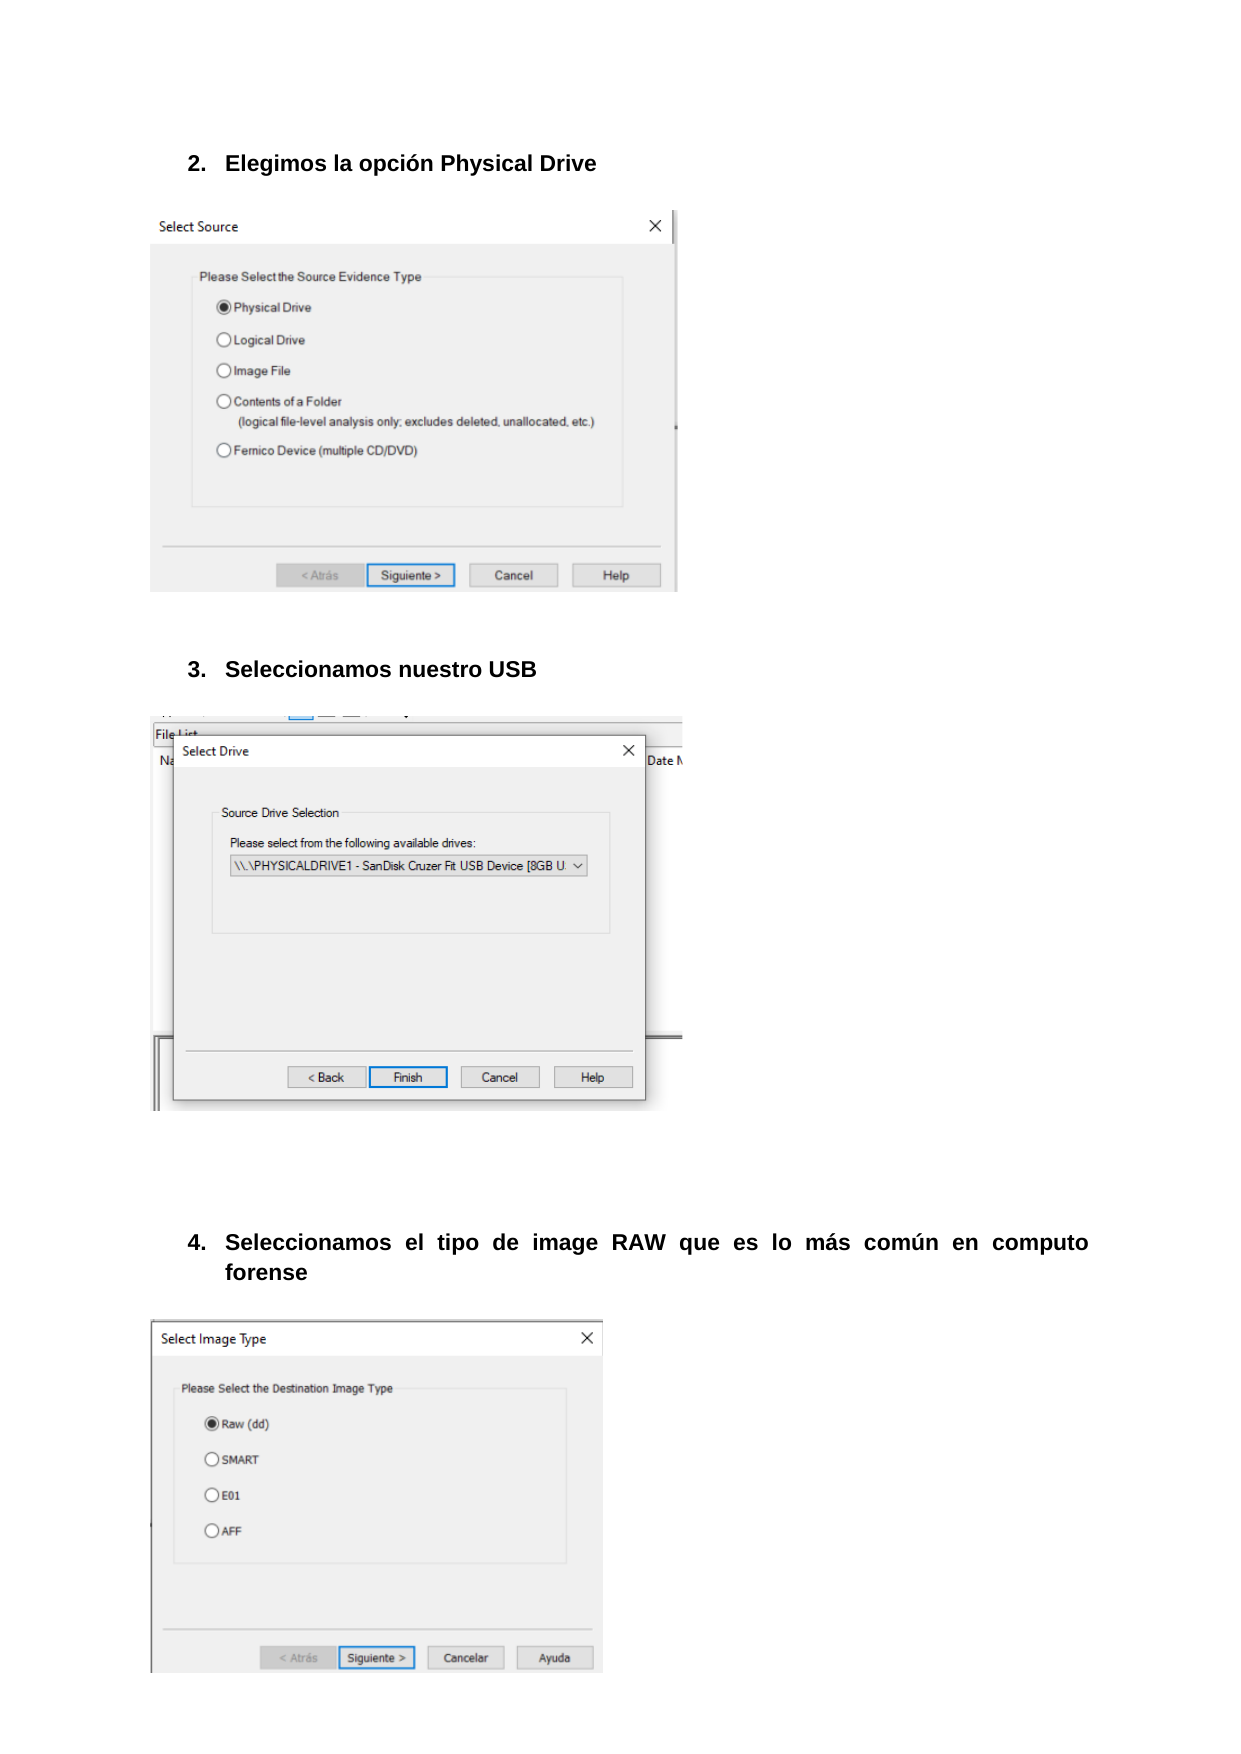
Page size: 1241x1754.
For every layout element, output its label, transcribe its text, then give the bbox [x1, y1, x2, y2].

list Seleccionamos el tipo de image RAW que es lo más común en computo forense [187, 1229, 1090, 1286]
picture [150, 1319, 603, 1673]
list Elegimos la opción Physical Drive [187, 150, 1090, 176]
picture [150, 210, 678, 592]
picture [150, 716, 683, 1111]
list Seleccionamos nuestro USB [187, 656, 1090, 682]
